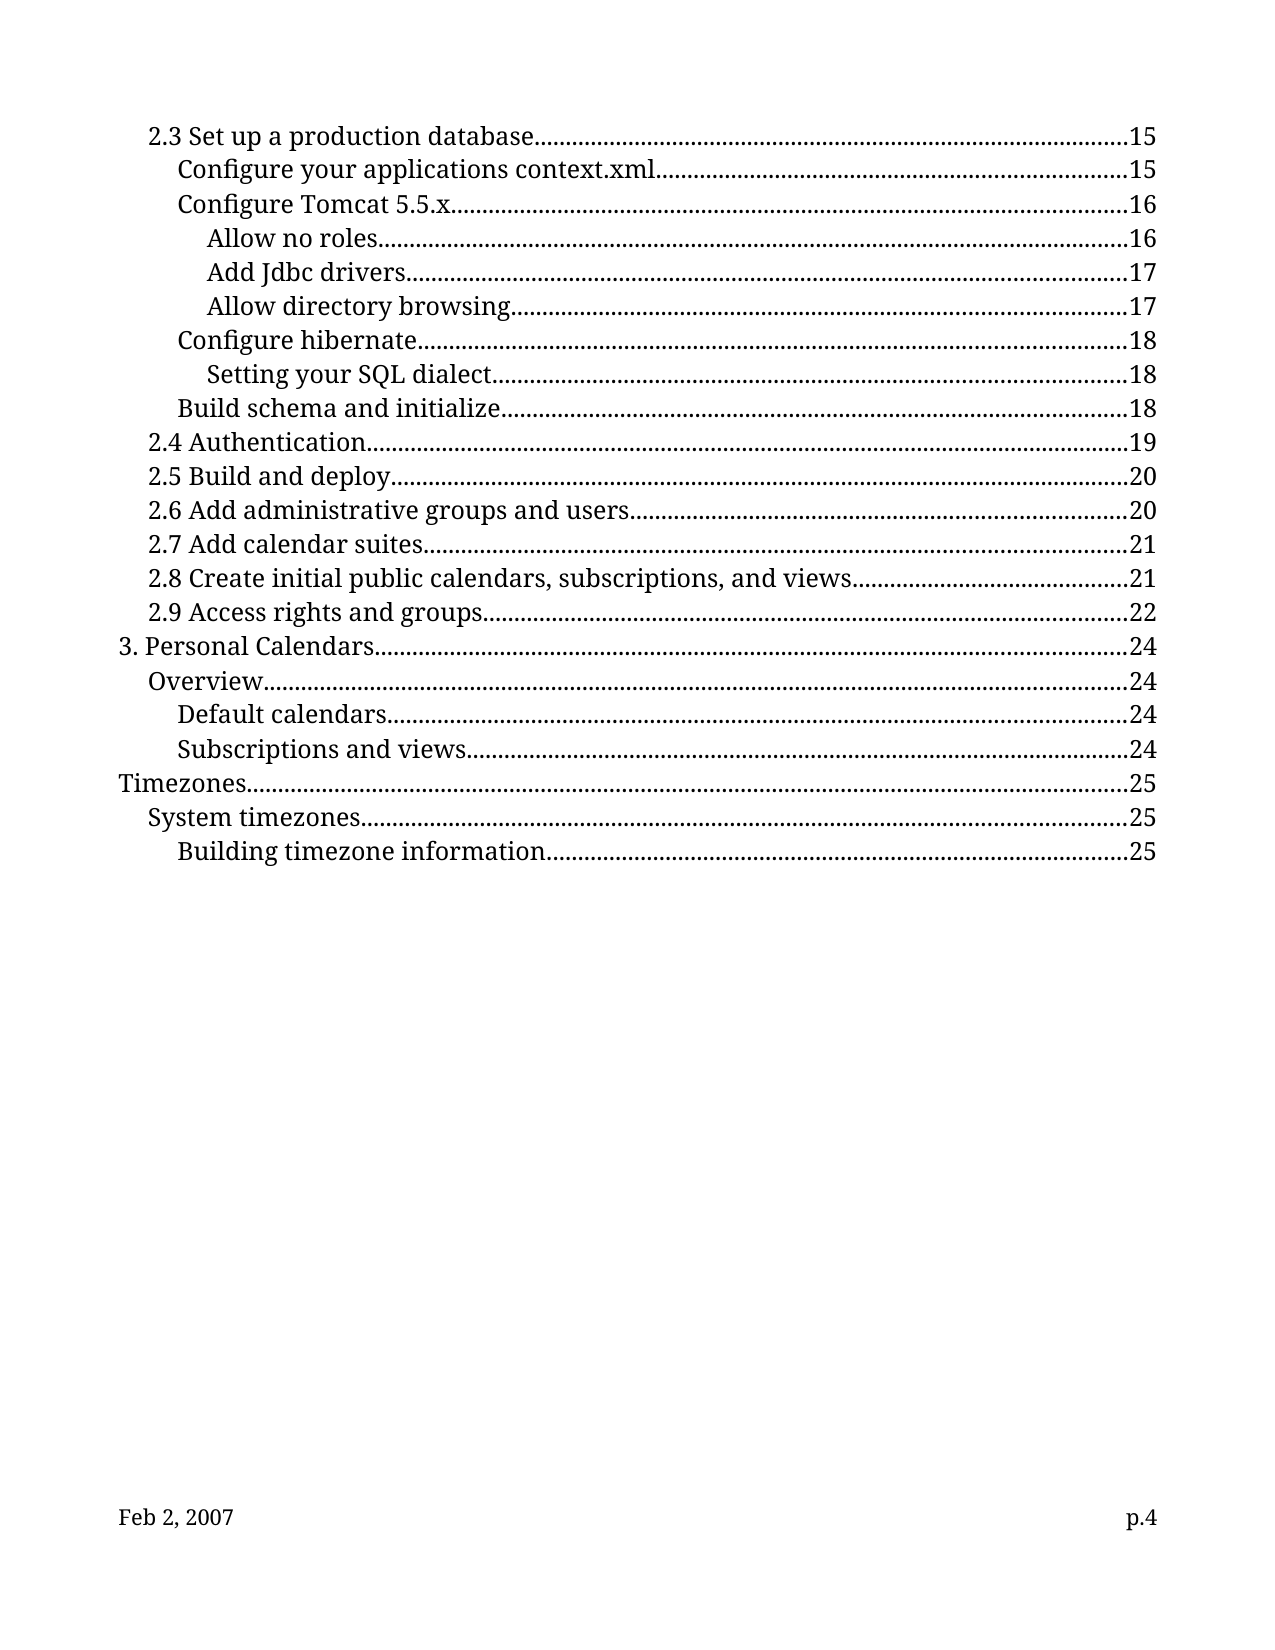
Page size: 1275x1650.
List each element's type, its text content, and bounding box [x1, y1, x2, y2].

text 2.4 Authentication 19 [148, 425, 1157, 459]
text 2.7 Add calendar suites 21 [148, 527, 1157, 561]
text Add Jdbc drivers 17 [207, 254, 1157, 288]
text Configure your applications context.xml 15 [177, 152, 1157, 186]
text Allow directory browsing 17 [207, 288, 1157, 322]
text Building timezone information. 25 [177, 833, 1157, 867]
text Subscriptions and views. 24 [177, 731, 1157, 765]
text Overview. 24 [148, 663, 1157, 697]
text 2.5 Build and deploy 20 [148, 459, 1157, 493]
text Allow no roles 16 [207, 220, 1157, 254]
text Default calendars 24 [177, 697, 1157, 731]
text System timezones 25 [148, 799, 1157, 833]
text 2.3 Set up a production database 15 [148, 118, 1157, 152]
text 3. Personal Calendars 24 [118, 629, 1157, 663]
text 2.9 Access rights and groups 22 [148, 595, 1157, 629]
text Setting your SQL dialect 18 [207, 357, 1157, 391]
text Configure Tomcat 5.5.x 16 [177, 186, 1157, 220]
text 2.8 Create initial public calendars, subscriptions, and views 21 [148, 561, 1157, 595]
text Configure hibernate 18 [177, 322, 1157, 357]
text Build schema and initialize 18 [177, 391, 1157, 425]
text Timezones 25 [118, 765, 1157, 799]
text 2.6 Add administrative groups and users 20 [148, 493, 1157, 527]
